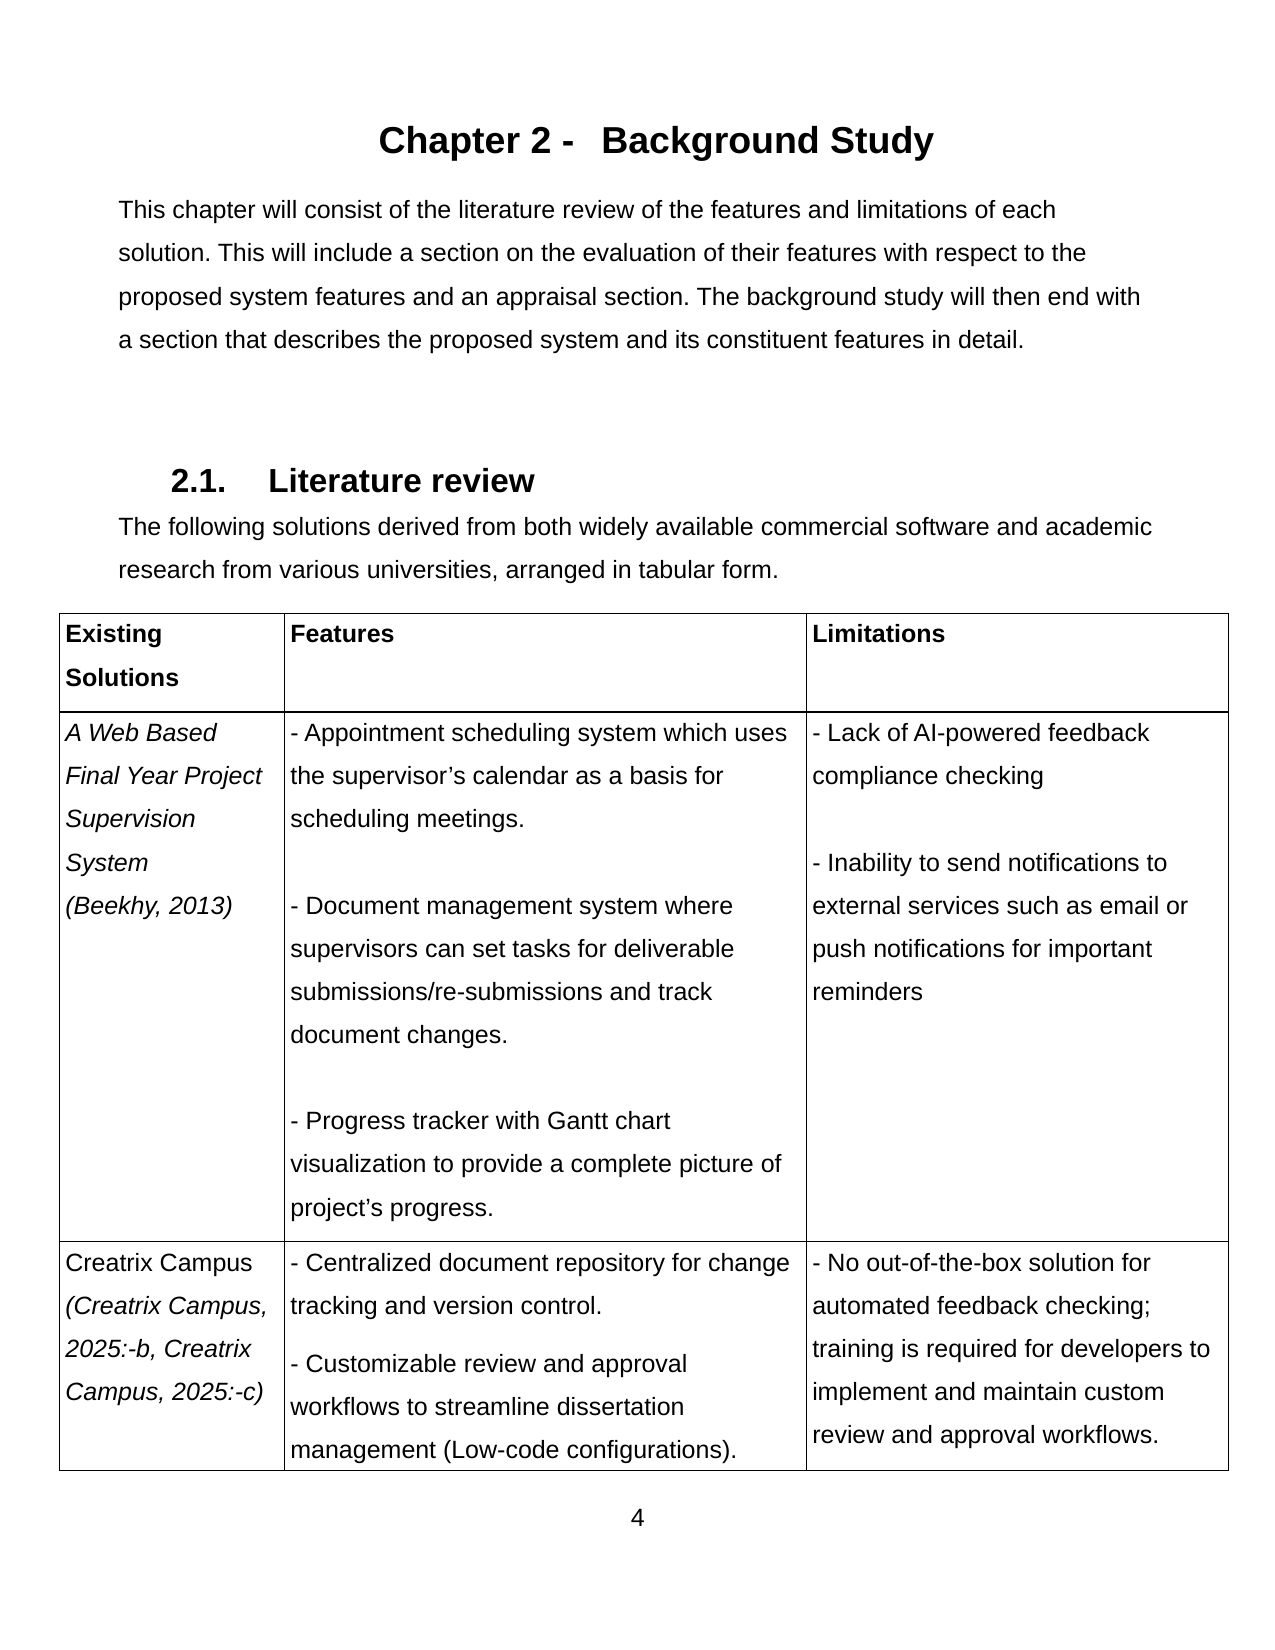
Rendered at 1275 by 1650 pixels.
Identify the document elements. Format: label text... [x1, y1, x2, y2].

table_cell A Web Based Final Year Project Supervision System (Beekhy, 2013) [60, 713, 284, 1241]
table_cell - Lack of AI-powered feedback compliance checking - Inability to send notifications to external services such as email or push notifications for important reminders [807, 713, 1228, 1241]
table_cell - Centralized document repository for change tracking and version control. - Customizable review and approval workflows to streamline dissertation management (Low-code configurations). [285, 1242, 806, 1469]
table_cell Creatrix Campus (Creatrix Campus, 2025:-b, Creatrix Campus, 2025:-c) [60, 1242, 284, 1469]
subtitle Background Study [156, 118, 1157, 161]
text This chapter will consist of the literature review of the features and limitations of each solution. This will include a section on the evaluation of their features with respect to the proposed system features and an appraisal section. The background study will then end with a section that describes the proposed system and its constituent features in detail. [118, 195, 1157, 353]
table_header Existing Solutions [60, 614, 284, 711]
table_header Limitations [807, 614, 1228, 711]
text The following solutions derived from both widely available commercial software and academic research from various universities, arranged in tabular form. [118, 512, 1157, 584]
subtitle Literature review [171, 461, 1157, 499]
table_header Features [285, 614, 806, 711]
table_cell - No out-of-the-box solution for automated feedback checking; training is required for developers to implement and maintain custom review and approval workflows. [807, 1242, 1228, 1469]
table_cell - Appointment scheduling system which uses the supervisor’s calendar as a basis for scheduling meetings. - Document management system where supervisors can set tasks for deliverable submissions/re-submissions and track document changes. - Progress tracker with Gantt chart visualization to provide a complete picture of project’s progress. [285, 713, 806, 1241]
